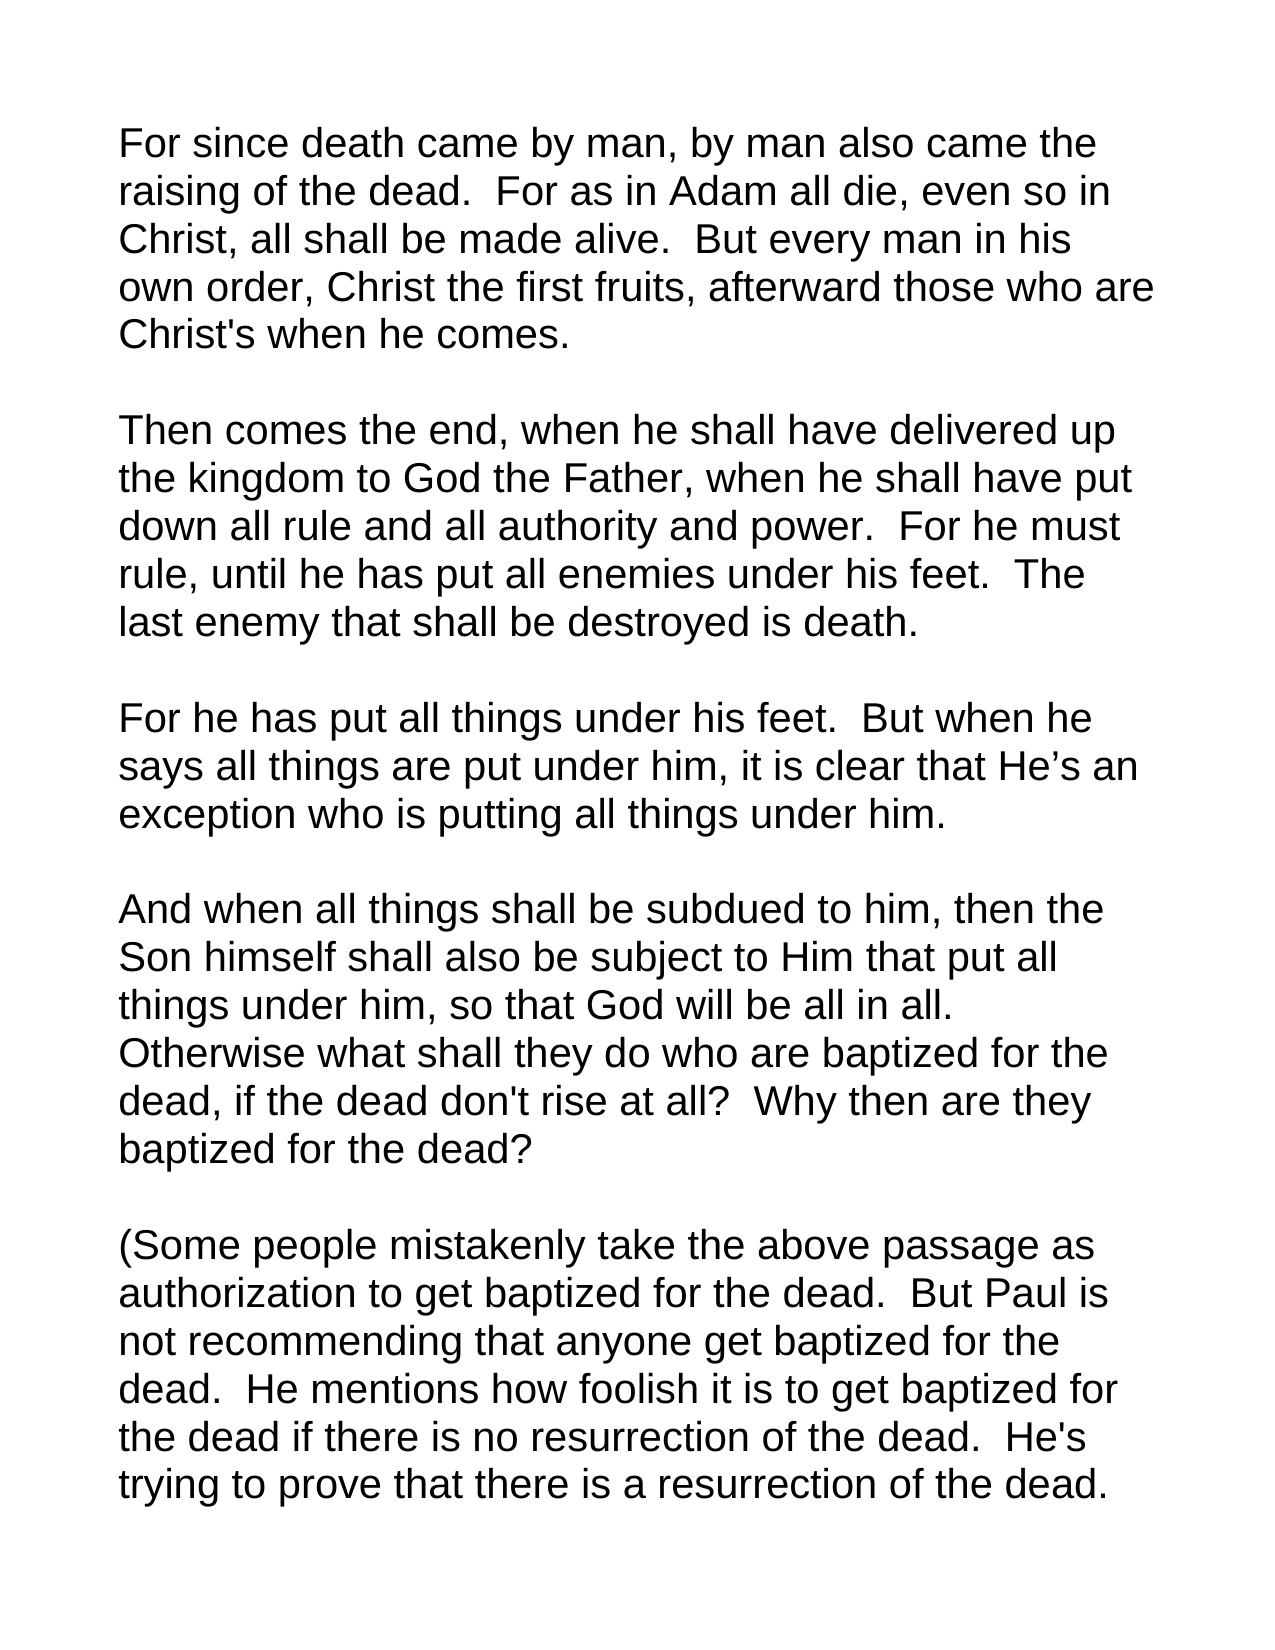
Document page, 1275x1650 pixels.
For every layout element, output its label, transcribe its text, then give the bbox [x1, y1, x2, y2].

text And when all things shall be subdued to him, then the Son himself shall also be subject to Him that put all things under him, so that God will be all in all. Otherwise what shall they do who are baptized for the dead, if the dead don't rise at all? Why then are they baptized for the dead? [118, 885, 1157, 1172]
text (Some people mistakenly take the above passage as authorization to get baptized for the dead. But Paul is not recommending that anyone get baptized for the dead. He mentions how foolish it is to get baptized for the dead if there is no resurrection of the dead. He's trying to prove that there is a resurrection of the dead. [118, 1220, 1157, 1508]
text Then comes the end, when he shall have delivered up the kingdom to God the Father, when he shall have put down all rule and all authority and power. For he must rule, until he has put all enemies under his feet. The last enemy that shall be destroyed is death. [118, 406, 1157, 645]
text For he has put all things under his feet. But when he says all things are put under him, it is clear that He’s an exception who is putting all things under him. [118, 693, 1157, 837]
text For since death came by man, by man also came the raising of the dead. For as in Adam all die, even so in Christ, all shall be made alive. But every man in his own order, Christ the first fruits, afterward those who are Christ's when he comes. [118, 118, 1157, 358]
